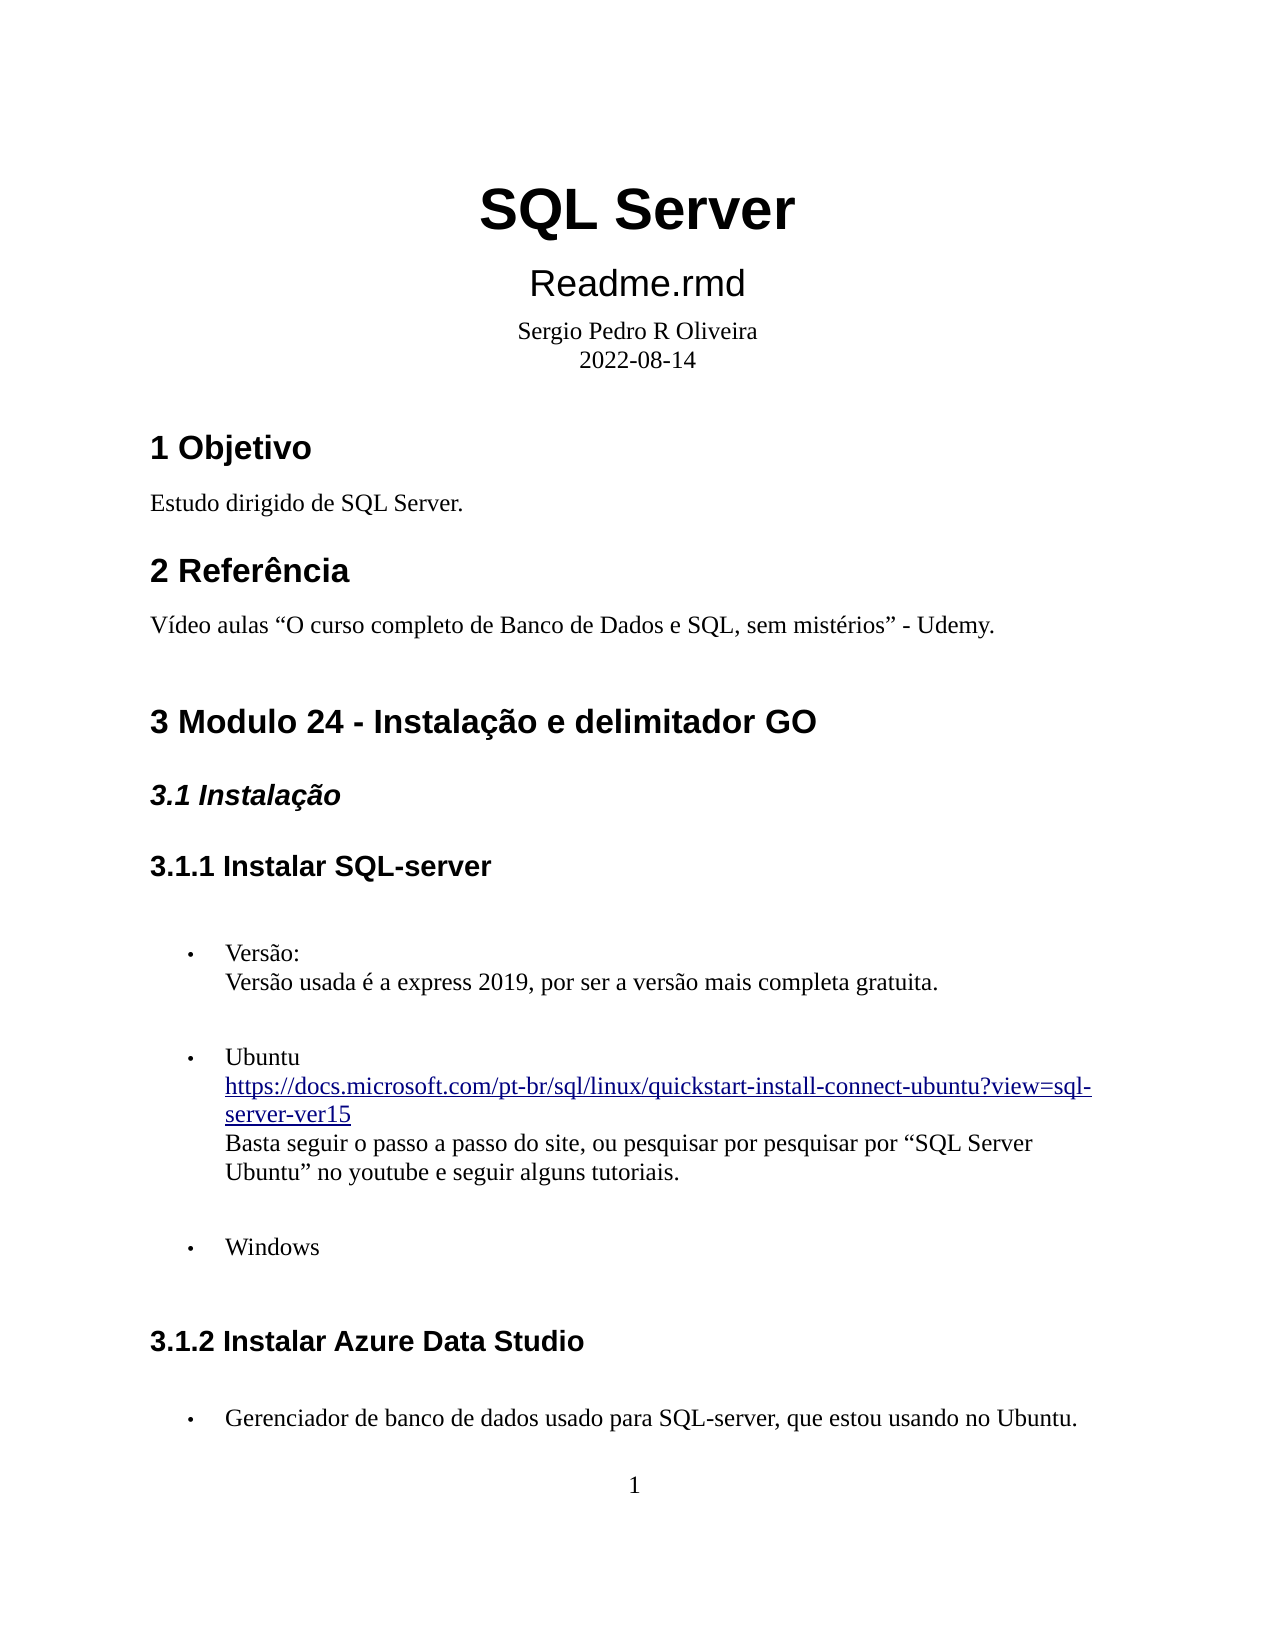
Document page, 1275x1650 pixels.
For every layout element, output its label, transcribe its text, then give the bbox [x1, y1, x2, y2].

subtitle 3 Modulo 24 - Instalação e delimitador GO [150, 702, 1125, 741]
text Estudo dirigido de SQL Server. [150, 488, 1125, 517]
subtitle Readme.rmd [150, 261, 1125, 304]
text Vídeo aulas “O curso completo de Banco de Dados e SQL, sem mistérios” - Udemy. [150, 611, 1125, 639]
text 2022-08-14 [150, 345, 1125, 374]
list Gerenciador de banco de dados usado para SQL-server, que estou usando no Ubuntu. [187, 1403, 1125, 1432]
title SQL Server [150, 175, 1125, 242]
subtitle 3.1.2 Instalar Azure Data Studio [150, 1324, 1125, 1391]
subtitle 3.1.1 Instalar SQL-server [150, 849, 1125, 916]
subtitle 2 Referência [150, 551, 1125, 589]
list Versão: Versão usada é a express 2019, por ser a versão mais completa gratuita. [187, 938, 1125, 1024]
list Ubuntu https://docs.microsoft.com/pt-br/sql/linux/quickstart-install-connect-ubuntu?view=sql-server-ver15 Basta seguir o passo a passo do site, ou pesquisar por pesquisar por “SQL Server Ubuntu” no youtube e seguir alguns tutoriais. [187, 1042, 1125, 1214]
subtitle 3.1 Instalação [150, 778, 1125, 812]
text Sergio Pedro R Oliveira [150, 316, 1125, 345]
subtitle 1 Objetivo [150, 428, 1125, 466]
list Windows [187, 1232, 1125, 1290]
